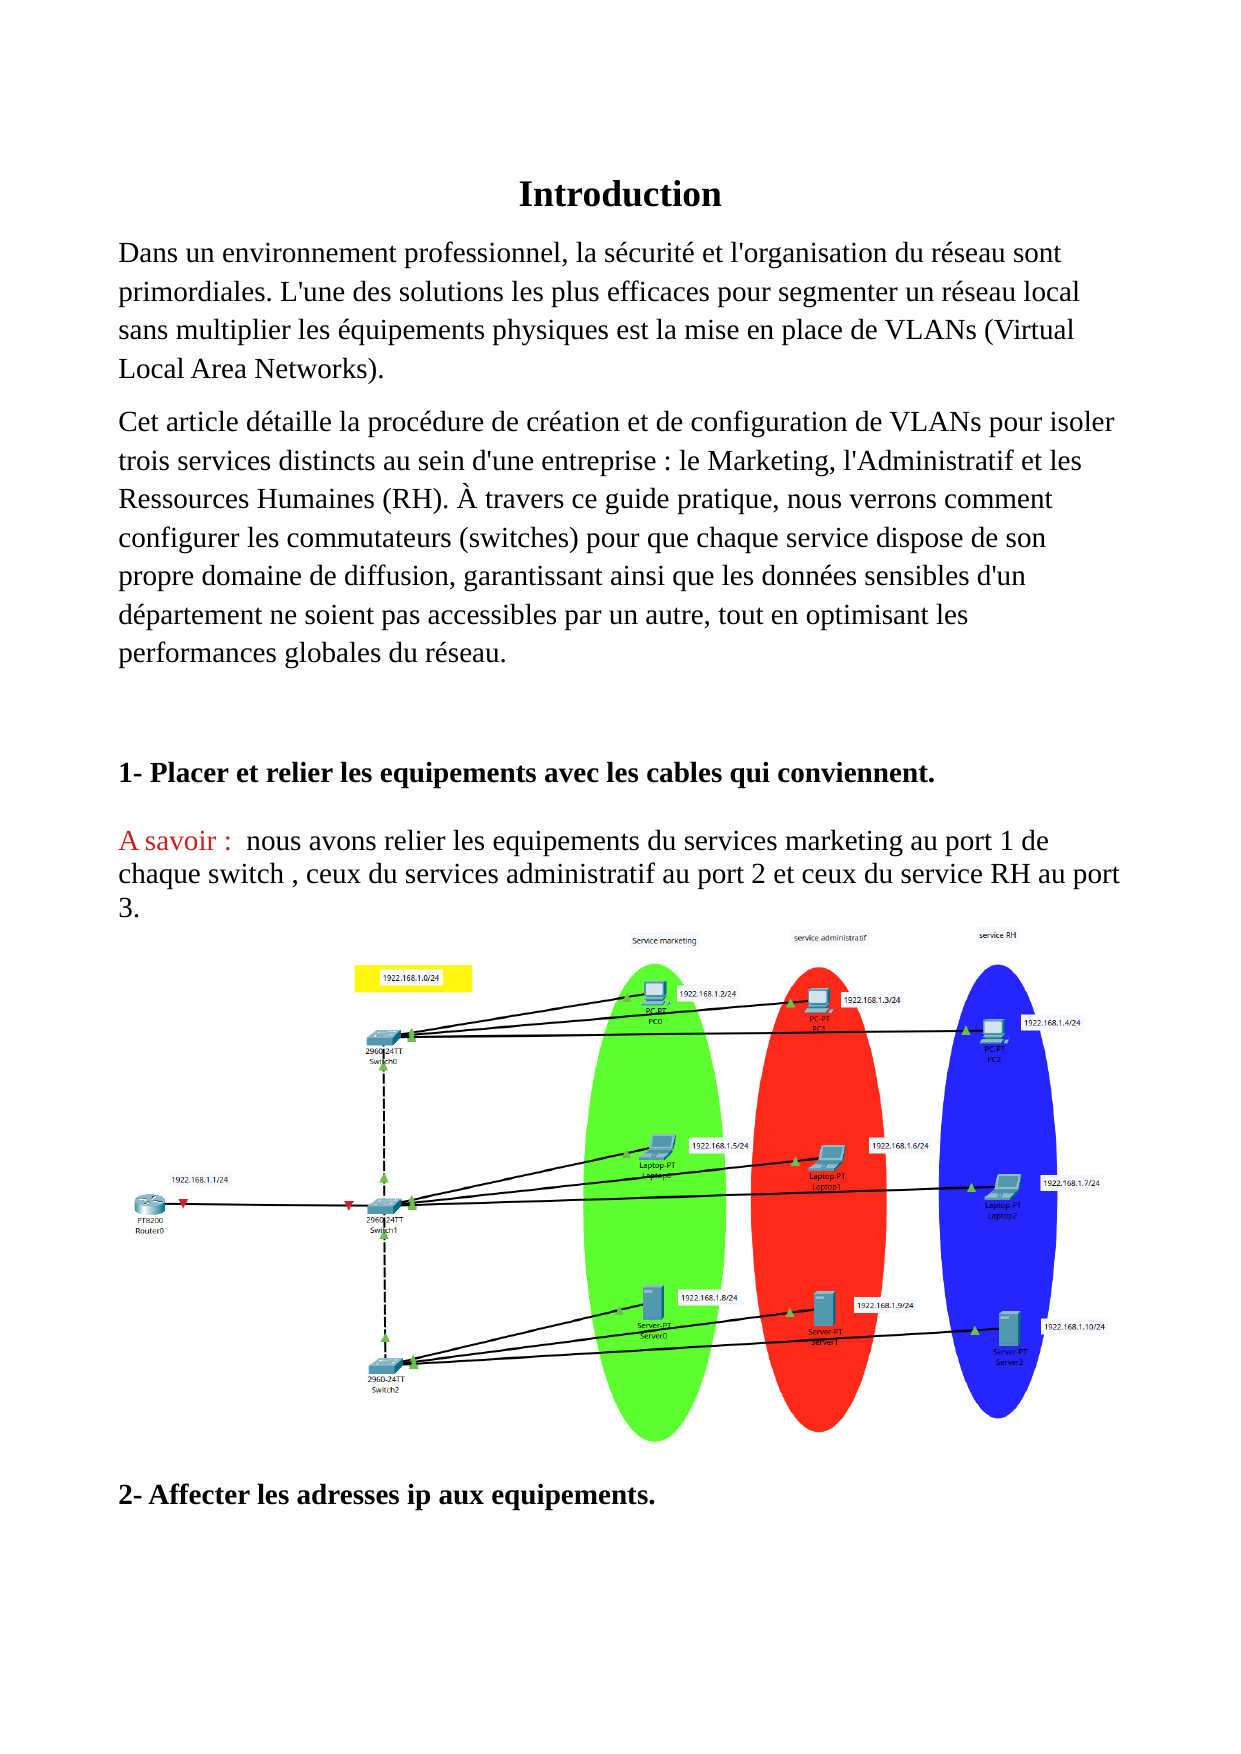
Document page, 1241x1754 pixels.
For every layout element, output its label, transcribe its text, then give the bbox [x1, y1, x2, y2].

text Introduction [118, 171, 1122, 214]
picture [118, 923, 1123, 1444]
text 1- Placer et relier les equipements avec les cables qui conviennent. [118, 756, 1122, 789]
text A savoir : nous avons relier les equipements du services marketing au port 1 de chaque switch , ceux du services administratif au port 2 et ceux du service RH au port 3. [118, 823, 1122, 923]
text 2- Affecter les adresses ip aux equipements. [118, 1477, 1122, 1510]
text Cet article détaille la procédure de création et de configuration de VLANs pour isoler trois services distincts au sein d'une entreprise : le Marketing, l'Administratif et les Ressources Humaines (RH). À travers ce guide pratique, nous verrons comment configurer les commutateurs (switches) pour que chaque service dispose de son propre domaine de diffusion, garantissant ainsi que les données sensibles d'un département ne soient pas accessibles par un autre, tout en optimisant les performances globales du réseau. [118, 404, 1122, 669]
text Dans un environnement professionnel, la sécurité et l'organisation du réseau sont primordiales. L'une des solutions les plus efficaces pour segmenter un réseau local sans multiplier les équipements physiques est la mise en place de VLANs (Virtual Local Area Networks). [118, 235, 1122, 384]
